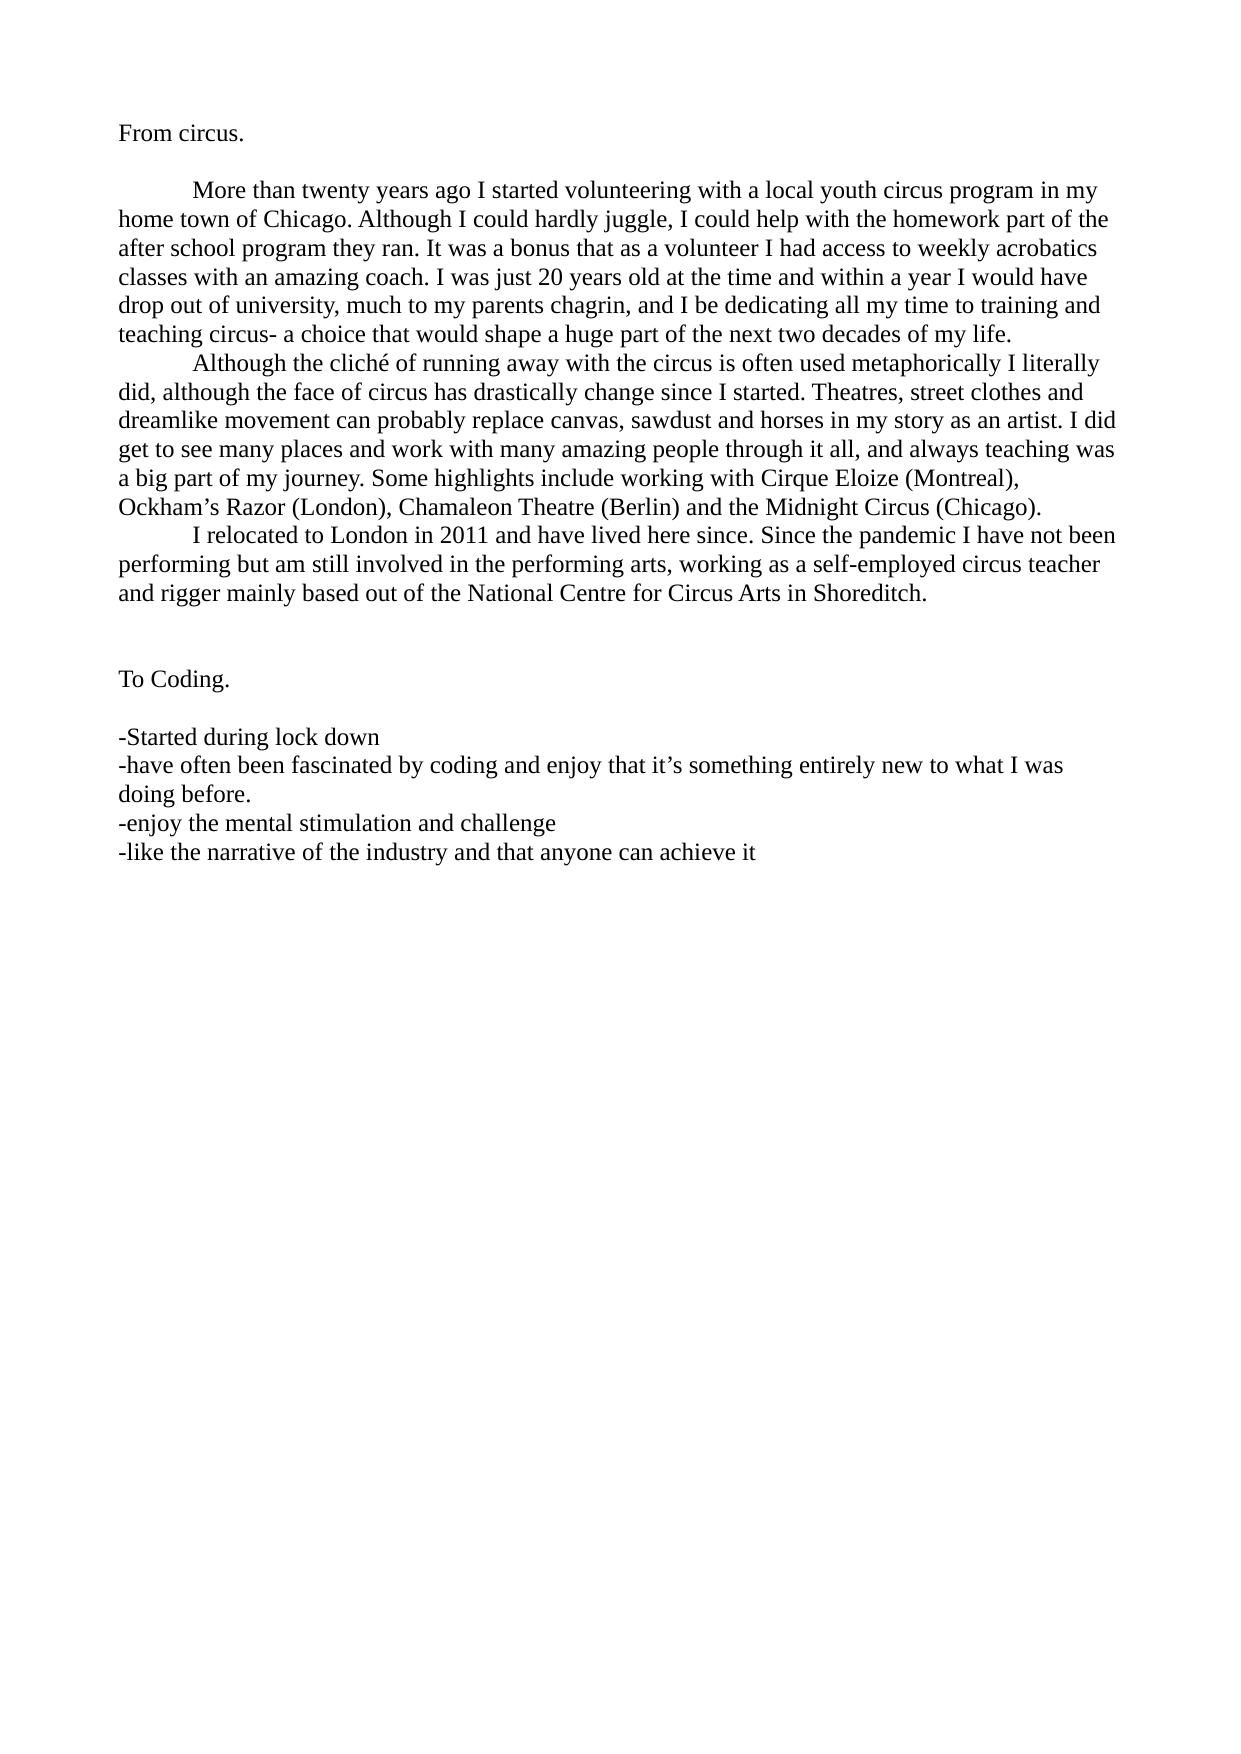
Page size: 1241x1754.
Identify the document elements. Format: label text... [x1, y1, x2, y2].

text I relocated to London in 2011 and have lived here since. Since the pandemic I have not been performing but am still involved in the performing arts, working as a self-employed circus teacher and rigger mainly based out of the National Centre for Circus Arts in Shoreditch. [118, 521, 1122, 607]
text -Started during lock down [118, 722, 1122, 751]
text -enjoy the mental stimulation and challenge [118, 808, 1122, 837]
text From circus. [118, 118, 1122, 147]
text -like the narrative of the industry and that anyone can achieve it [118, 837, 1122, 866]
text To Coding. [118, 664, 1122, 693]
text -have often been fascinated by coding and enjoy that it’s something entirely new to what I was doing before. [118, 751, 1122, 808]
text Although the cliché of running away with the circus is often used metaphorically I literally did, although the face of circus has drastically change since I started. Theatres, street clothes and dreamlike movement can probably replace canvas, sawdust and horses in my story as an artist. I did get to see many places and work with many amazing people through it all, and always teaching was a big part of my journey. Some highlights include working with Cirque Eloize (Montreal), Ockham’s Razor (London), Chamaleon Theatre (Berlin) and the Midnight Circus (Chicago). [118, 348, 1122, 521]
text More than twenty years ago I started volunteering with a local youth circus program in my home town of Chicago. Although I could hardly juggle, I could help with the homework part of the after school program they ran. It was a bonus that as a volunteer I had access to weekly acrobatics classes with an amazing coach. I was just 20 years old at the time and within a year I would have drop out of university, much to my parents chagrin, and I be dedicating all my time to training and teaching circus- a choice that would shape a huge part of the next two decades of my life. [118, 176, 1122, 348]
